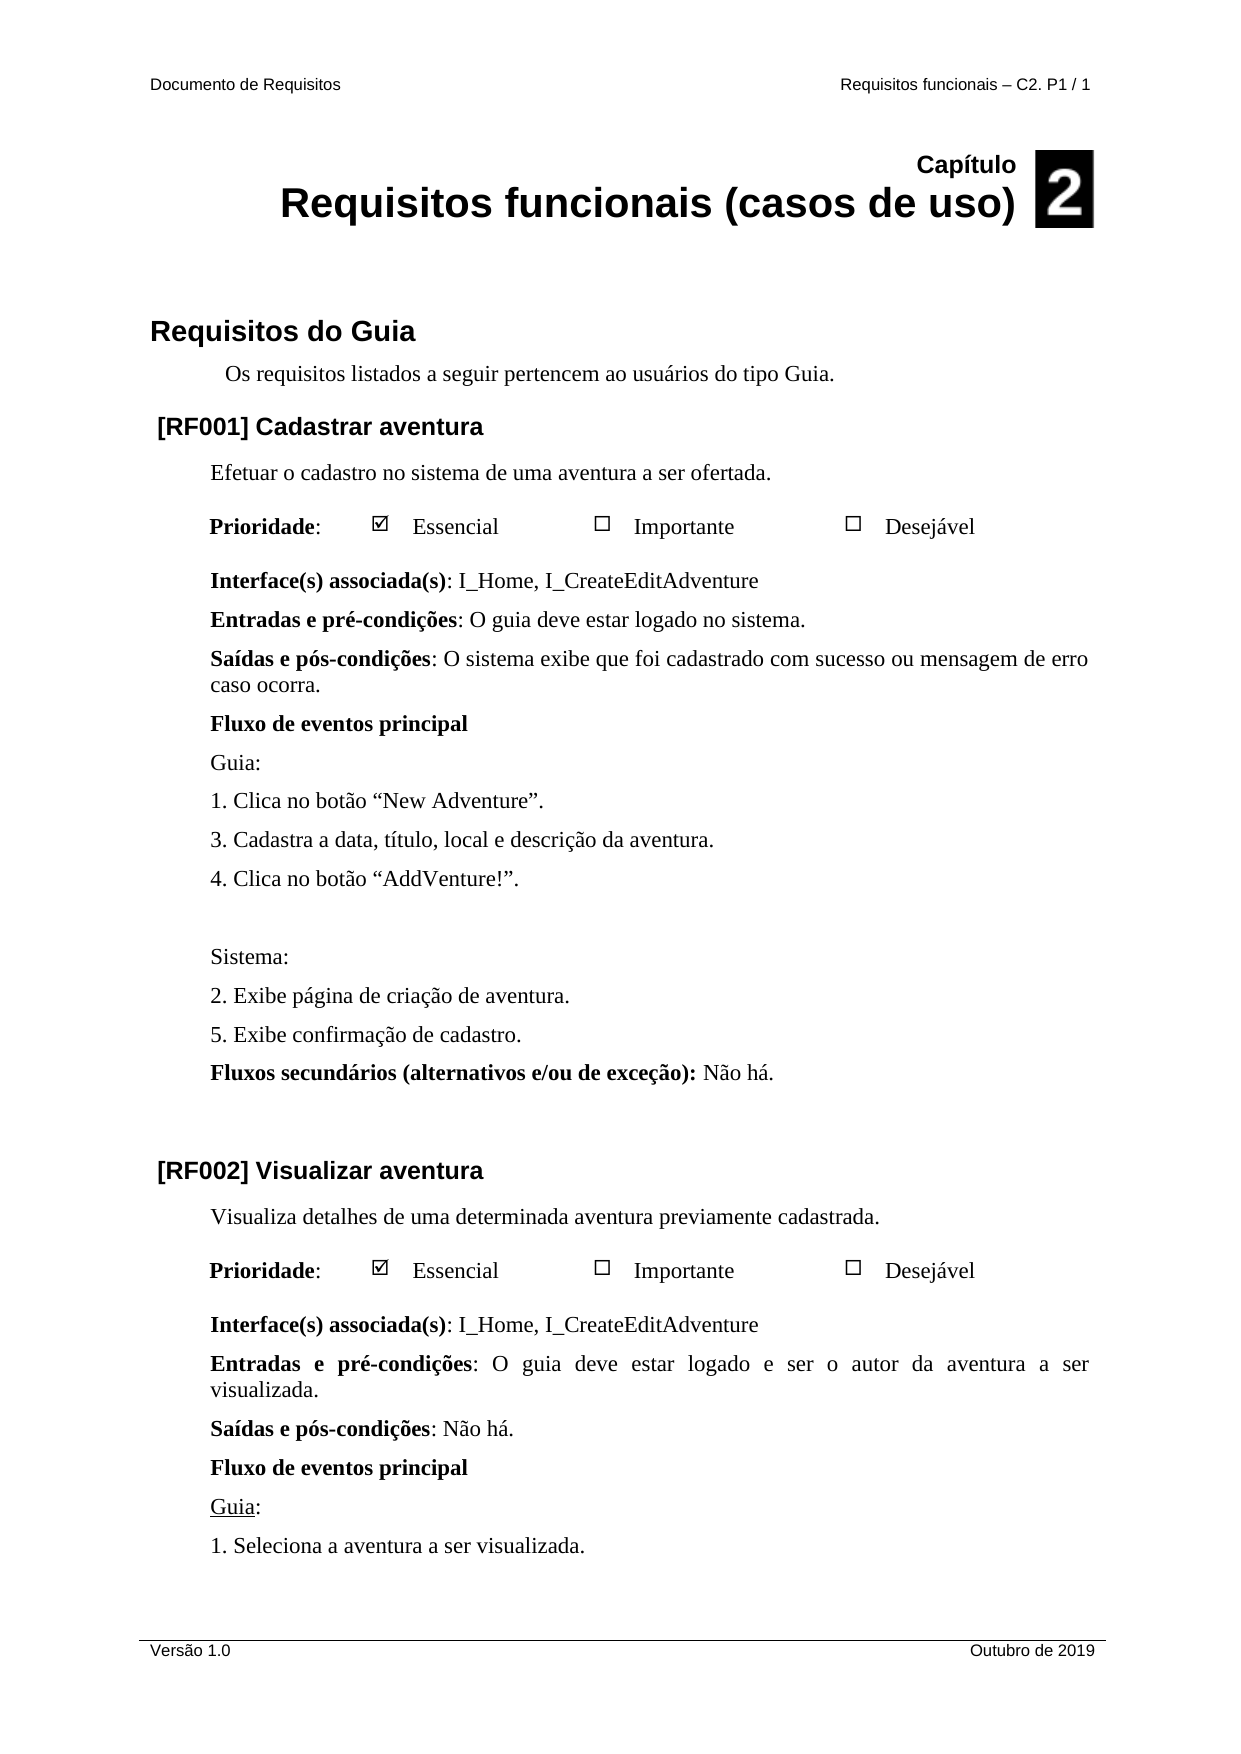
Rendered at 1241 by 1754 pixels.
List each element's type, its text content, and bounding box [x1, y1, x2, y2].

text Fluxos secundários (alternativos e/ou de exceção): Não há. [210, 1059, 1090, 1086]
table_header Prioridade: [194, 1236, 357, 1305]
text Guia: [210, 749, 1090, 775]
text [RF001] Cadastrar aventura [150, 412, 1090, 440]
text 4. Clica no botão “AddVenture!”. [210, 865, 1090, 892]
table_header Importante [623, 1236, 829, 1305]
text Sistema: [210, 943, 1090, 969]
text Fluxo de eventos principal [210, 1454, 1090, 1481]
table_header Desejável [874, 492, 1017, 561]
table_header Essencial [401, 1236, 578, 1305]
table_header  [829, 1236, 873, 1305]
table_header  [357, 492, 401, 561]
table_header Prioridade: [194, 492, 357, 561]
text Visualiza detalhes de uma determinada aventura previamente cadastrada. [210, 1203, 1090, 1230]
table_header  [578, 492, 622, 561]
text Os requisitos listados a seguir pertencem ao usuários do tipo Guia. [150, 360, 1090, 387]
text Interface(s) associada(s): I_Home, I_CreateEditAdventure [210, 567, 1090, 593]
text Efetuar o cadastro no sistema de uma aventura a ser ofertada. [210, 459, 1090, 485]
subtitle Requisitos do Guia [150, 314, 1090, 348]
text Guia: [210, 1493, 1090, 1519]
text 1. Seleciona a aventura a ser visualizada. [210, 1532, 1090, 1558]
text Saídas e pós-condições: Não há. [210, 1415, 1090, 1442]
text Saídas e pós-condições: O sistema exibe que foi cadastrado com sucesso ou mensagem de erro caso ocorra. [210, 644, 1090, 697]
text [RF002] Visualizar aventura [150, 1156, 1090, 1185]
table_header  [829, 492, 873, 561]
text 5. Exibe confirmação de cadastro. [210, 1021, 1090, 1047]
text Interface(s) associada(s): I_Home, I_CreateEditAdventure [210, 1311, 1090, 1338]
text Entradas e pré-condições: O guia deve estar logado e ser o autor da aventura a ser visualizada. [210, 1350, 1090, 1403]
subtitle Requisitos funcionais (casos de uso) [150, 179, 1035, 227]
table_header  [578, 1236, 622, 1305]
table_header  [357, 1236, 401, 1305]
text Entradas e pré-condições: O guia deve estar logado no sistema. [210, 606, 1090, 632]
text Fluxo de eventos principal [210, 710, 1090, 736]
text Capítulo [210, 150, 1035, 179]
text 1. Clica no botão “New Adventure”. [210, 787, 1090, 814]
table_header Desejável [874, 1236, 1017, 1305]
text 2. Exibe página de criação de aventura. [210, 982, 1090, 1008]
table_header Essencial [401, 492, 578, 561]
text 3. Cadastra a data, título, local e descrição da aventura. [210, 826, 1090, 853]
table_header Importante [623, 492, 829, 561]
